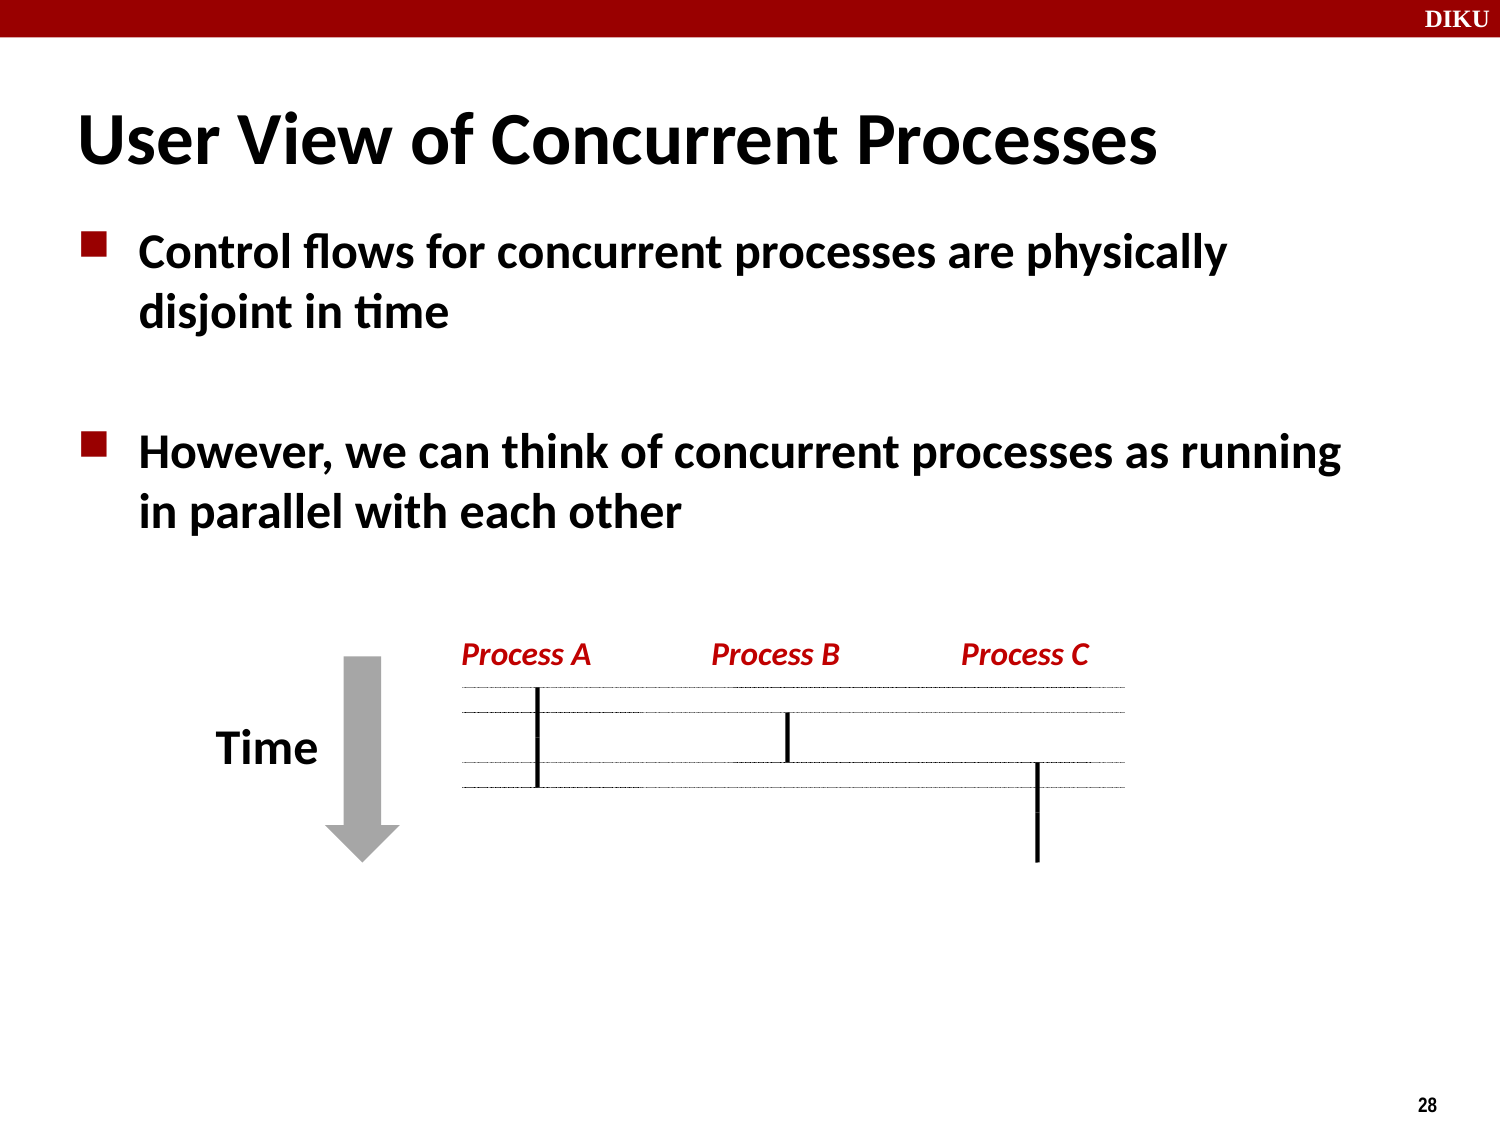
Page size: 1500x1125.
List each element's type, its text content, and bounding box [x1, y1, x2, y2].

list Control flows for concurrent processes are physically disjoint in time However, we can think of concurrent processes as running in parallel with each other [67, 210, 1363, 538]
text_box [324, 656, 400, 863]
title User View of Concurrent Processes [62, 87, 1450, 182]
text_box Process C [946, 624, 1104, 680]
text_box Process B [696, 624, 855, 680]
text_box Process A [446, 624, 607, 680]
text_box Time [200, 707, 334, 783]
